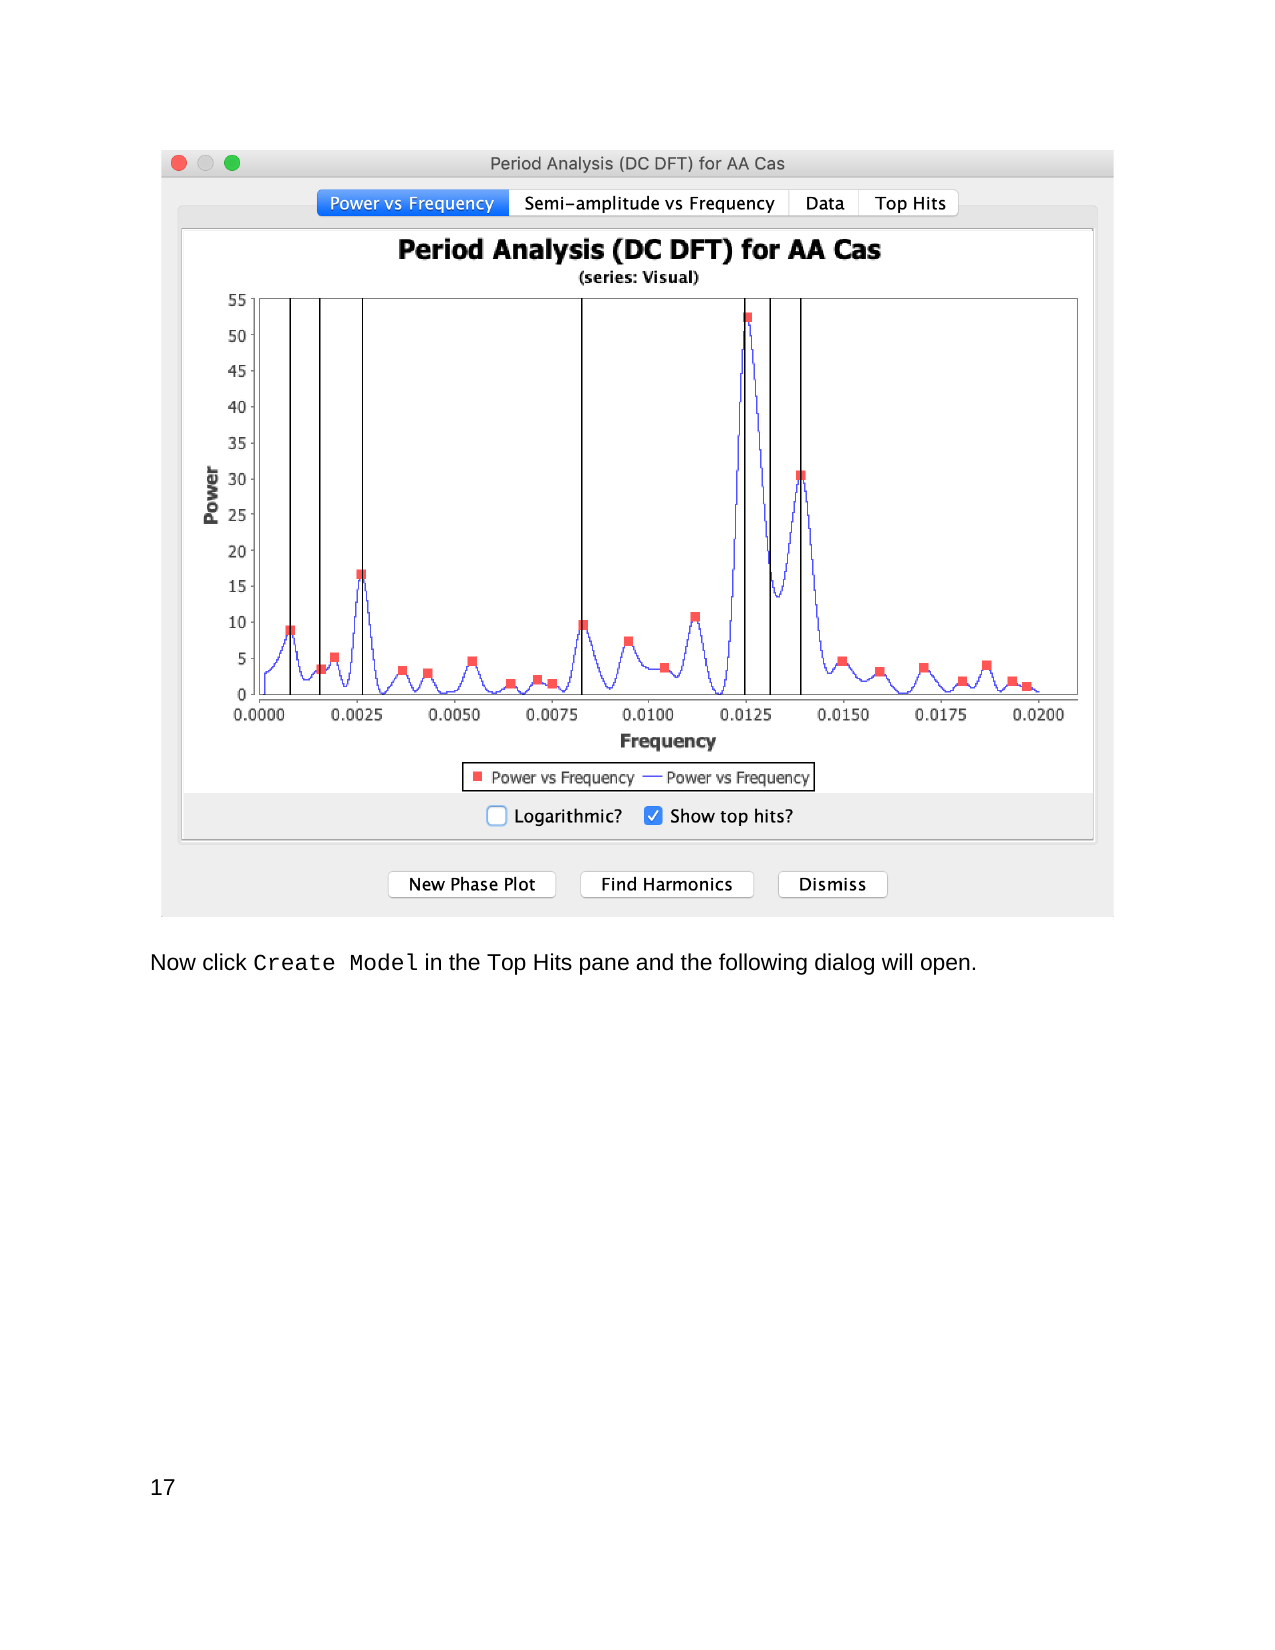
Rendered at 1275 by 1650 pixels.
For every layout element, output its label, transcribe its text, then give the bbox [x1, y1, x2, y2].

picture [161, 150, 1114, 917]
text Now click Create Model in the Top Hits pane and the following dialog will open. [150, 949, 1125, 977]
